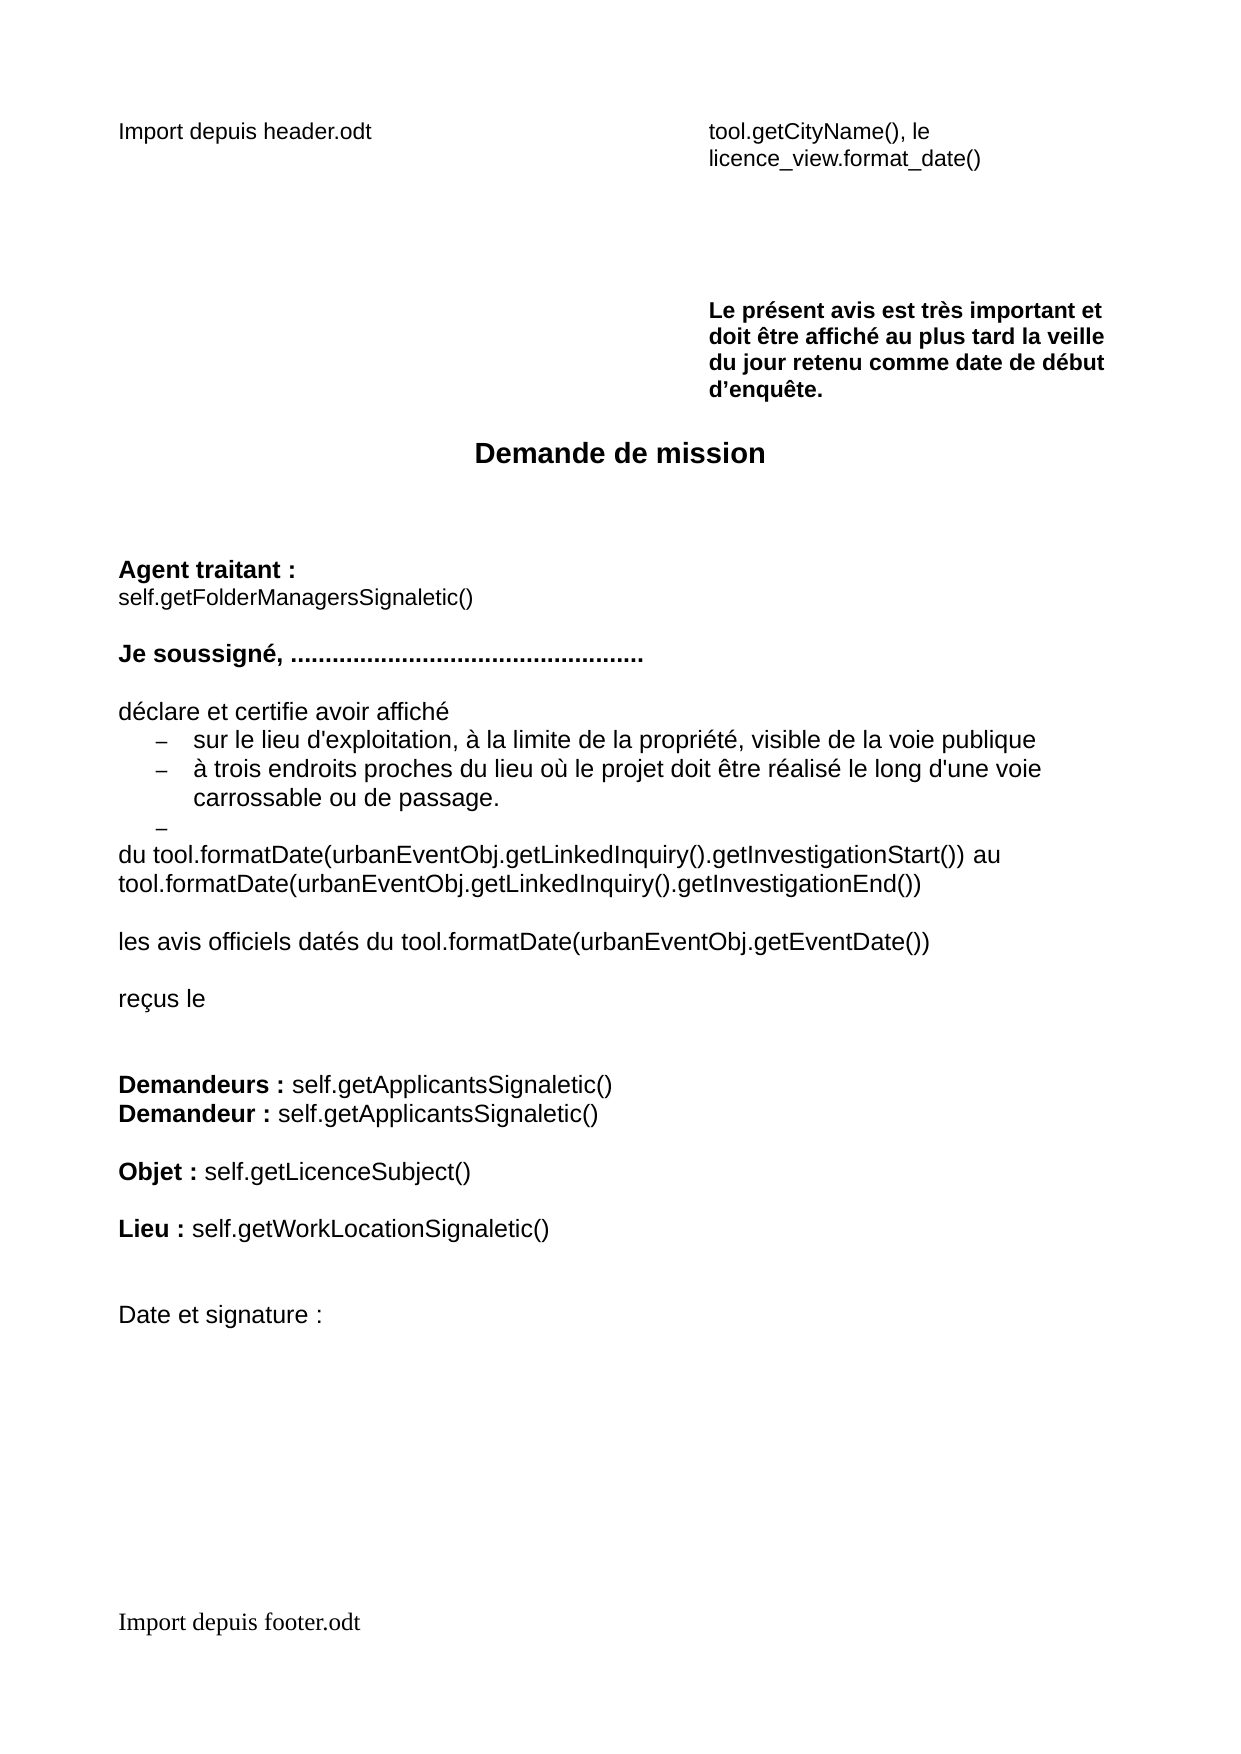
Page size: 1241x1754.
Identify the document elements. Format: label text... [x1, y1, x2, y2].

text Demandeurs : self.getApplicantsSignaletic() [118, 1071, 1122, 1099]
title Demande de mission [118, 436, 1122, 469]
text Demandeur : self.getApplicantsSignaletic() [118, 1099, 1122, 1128]
text les avis officiels datés du tool.formatDate(urbanEventObj.getEventDate()) [118, 927, 1122, 956]
list à trois endroits proches du lieu où le projet doit être réalisé le long d'une voie carrossable ou de passage. [156, 754, 1122, 812]
text du tool.formatDate(urbanEventObj.getLinkedInquiry().getInvestigationStart()) au tool.formatDate(urbanEventObj.getLinkedInquiry().getInvestigationEnd()) [118, 841, 1122, 898]
text Date et signature : [118, 1301, 1122, 1329]
list sur le lieu d'exploitation, à la limite de la propriété, visible de la voie publique [156, 726, 1122, 754]
text reçus le [118, 984, 1122, 1013]
text self.getFolderManagersSignaletic() [118, 584, 1122, 611]
text Je soussigné, ................................................... [118, 639, 1122, 668]
text Objet : self.getLicenceSubject() [118, 1157, 1122, 1186]
table_header tool.getCityName(), le licence_view.format_date() Le présent avis est très important et doit être affiché au plus tard la veille du jour retenu comme date de début d’enquête. [709, 118, 1123, 402]
table_header Import depuis header.odt [118, 118, 708, 402]
text Agent traitant : [118, 555, 1122, 584]
text Lieu : self.getWorkLocationSignaletic() [118, 1214, 1122, 1243]
text déclare et certifie avoir affiché [118, 697, 1122, 726]
